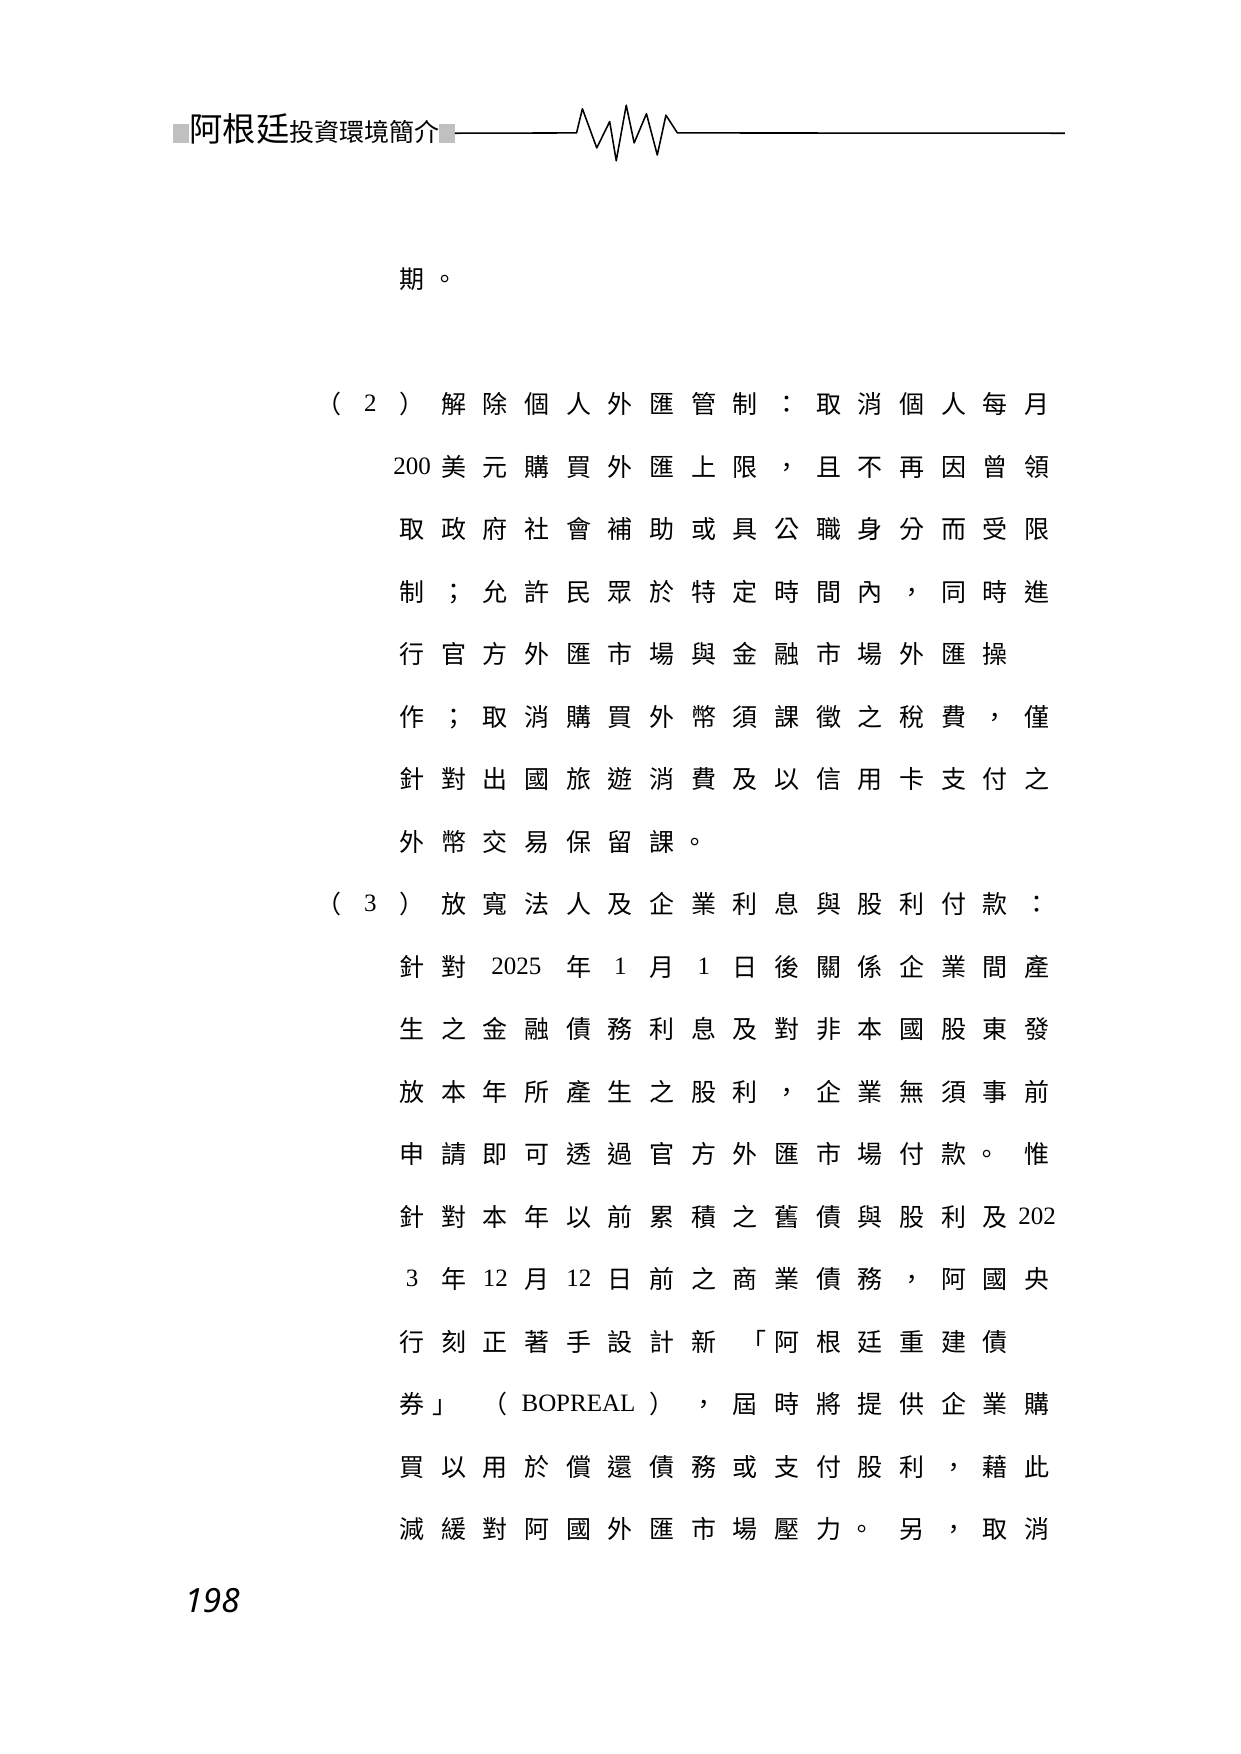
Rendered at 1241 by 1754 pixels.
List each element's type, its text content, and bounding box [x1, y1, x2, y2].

text （2）解除個人外匯管制：取消個人每月200美元購買外匯上限，且不再因曾領取政府社會補助或具公職身分而受限制；允許民眾於特定時間內，同時進行官方外匯市場與金融市場外匯操作；取消購買外幣須課徵之稅費，僅針對出國旅遊消費及以信用卡支付之外幣交易保留課。 [306, 361, 1058, 861]
text （3）放寬法人及企業利息與股利付款：針對2025年1月1日後關係企業間產生之金融債務利息及對非本國股東發放本年所產生之股利，企業無須事前申請即可透過官方外匯市場付款。惟針對本年以前累積之舊債與股利及2023年12月12日前之商業債務，阿國央行刻正著手設計新「阿根廷重建債券」（BOPREAL），屆時將提供企業購買以用於償還債務或支付股利，藉此減緩對阿國外匯市場壓力。另，取消 [306, 861, 1058, 1549]
text 期。 [306, 236, 1058, 299]
